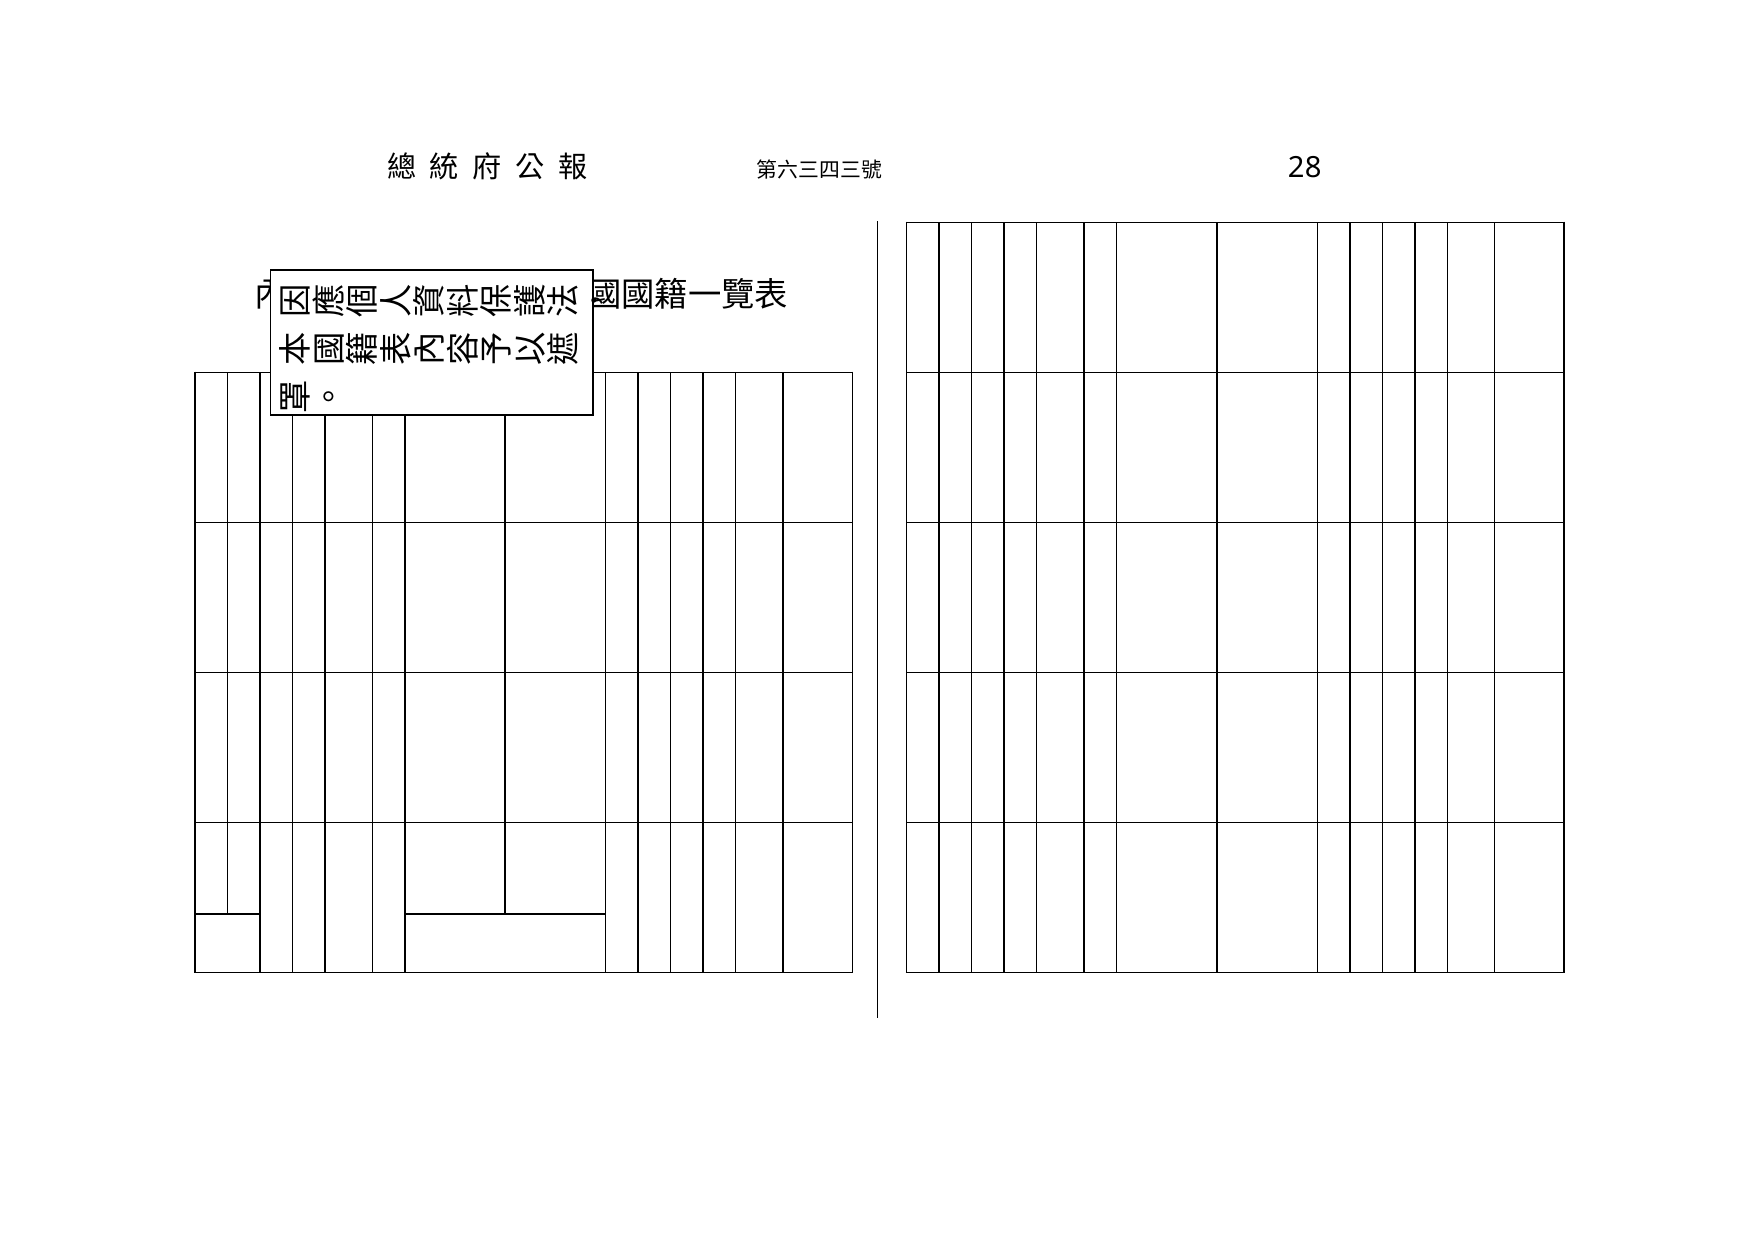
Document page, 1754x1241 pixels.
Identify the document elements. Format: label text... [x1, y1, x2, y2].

table_cell [907, 673, 938, 822]
table_header [406, 416, 504, 522]
table_cell [506, 823, 605, 913]
table_cell [671, 673, 702, 822]
table_cell [293, 823, 324, 972]
table_cell [639, 823, 670, 972]
table_cell [606, 823, 637, 972]
table_header [373, 416, 404, 522]
table_cell [907, 373, 938, 522]
table_cell [907, 523, 938, 672]
table_header [326, 416, 372, 522]
table_cell [606, 523, 637, 672]
table_header [1448, 223, 1494, 372]
table_cell [1218, 823, 1317, 972]
table_cell [1318, 373, 1349, 522]
table_cell [736, 823, 782, 972]
table_cell [940, 373, 971, 522]
table_header [784, 373, 852, 522]
table_cell [1351, 523, 1382, 672]
table_cell [373, 523, 404, 672]
table_header [1218, 223, 1317, 372]
table_cell [1037, 823, 1083, 972]
table_cell [506, 523, 605, 672]
table_header [1005, 223, 1036, 372]
table_cell [1495, 673, 1563, 822]
table_cell [1351, 823, 1382, 972]
table_cell [406, 673, 504, 822]
table_cell [293, 523, 324, 672]
table_cell [196, 823, 227, 913]
table_cell [406, 915, 605, 972]
table_cell [1416, 373, 1447, 522]
table_header [261, 373, 292, 522]
table_cell [784, 523, 852, 672]
table_cell [326, 823, 372, 972]
table_header [972, 223, 1003, 372]
table_header [907, 223, 938, 372]
table_cell [784, 673, 852, 822]
table_cell [1318, 523, 1349, 672]
table_cell [704, 673, 735, 822]
table_cell [1448, 373, 1494, 522]
table_cell [639, 523, 670, 672]
table_cell [736, 523, 782, 672]
table_cell [1117, 523, 1216, 672]
table_header [506, 373, 605, 522]
table_cell [1085, 673, 1116, 822]
table_cell [940, 523, 971, 672]
table_header [1383, 223, 1414, 372]
table_cell [1383, 823, 1414, 972]
table_cell [261, 673, 292, 822]
table_cell [940, 673, 971, 822]
table_cell [972, 373, 1003, 522]
table_cell [228, 823, 259, 913]
table_header [736, 373, 782, 522]
table_cell [671, 523, 702, 672]
table_cell [1351, 673, 1382, 822]
table_cell [1383, 523, 1414, 672]
table_cell [1037, 373, 1083, 522]
table_cell [1005, 823, 1036, 972]
table_header [293, 416, 324, 522]
table_cell [1416, 673, 1447, 822]
table_cell [1037, 523, 1083, 672]
table_cell [1495, 373, 1563, 522]
table_cell [1005, 373, 1036, 522]
table_header [1318, 223, 1349, 372]
table_cell [261, 523, 292, 672]
table_cell [704, 523, 735, 672]
text 內政部核准喪失中華民國國籍一覽表 [195, 222, 847, 328]
table_cell [1318, 673, 1349, 822]
table_cell [373, 673, 404, 822]
table_cell [196, 673, 227, 822]
table_cell [1218, 373, 1317, 522]
table_cell [1085, 823, 1116, 972]
table_header [704, 373, 735, 522]
table_cell [639, 673, 670, 822]
table_cell [1037, 673, 1083, 822]
table_header [1117, 223, 1216, 372]
table_cell [1416, 823, 1447, 972]
table_header [606, 373, 637, 522]
table_cell [228, 523, 259, 672]
table_header [671, 373, 702, 522]
table_cell [1448, 673, 1494, 822]
table_cell [1351, 373, 1382, 522]
table_cell [1218, 523, 1317, 672]
table_cell [606, 673, 637, 822]
table_cell [1383, 373, 1414, 522]
table_header [1351, 223, 1382, 372]
table_cell [196, 523, 227, 672]
table_cell [1085, 373, 1116, 522]
table_cell [1495, 823, 1563, 972]
table_cell [293, 673, 324, 822]
table_cell [736, 673, 782, 822]
table_cell [907, 823, 938, 972]
table_header [1416, 223, 1447, 372]
table_cell [1448, 823, 1494, 972]
table_cell [704, 823, 735, 972]
table_header [1037, 223, 1083, 372]
table_cell [972, 823, 1003, 972]
table_cell [406, 523, 504, 672]
table_cell [1318, 823, 1349, 972]
table_cell [196, 915, 259, 972]
table_cell [1383, 673, 1414, 822]
table_cell [972, 673, 1003, 822]
table_cell [326, 523, 372, 672]
table_cell [1005, 523, 1036, 672]
table_cell [228, 673, 259, 822]
table_cell [261, 823, 292, 972]
table_cell [326, 673, 372, 822]
table_header [639, 373, 670, 522]
table_header [1495, 223, 1563, 372]
table_cell [784, 823, 852, 972]
table_cell [1416, 523, 1447, 672]
table_cell [1005, 673, 1036, 822]
table_cell [1448, 523, 1494, 672]
table_cell [940, 823, 971, 972]
table_cell [1218, 673, 1317, 822]
table_cell [671, 823, 702, 972]
table_header [196, 373, 227, 522]
table_cell [406, 823, 504, 913]
table_cell [1117, 823, 1216, 972]
table_header [940, 223, 971, 372]
table_cell [506, 673, 605, 822]
table_cell [373, 823, 404, 972]
table_cell [1117, 673, 1216, 822]
table_cell [1085, 523, 1116, 672]
table_cell [1495, 523, 1563, 672]
table_cell [972, 523, 1003, 672]
table_header [1085, 223, 1116, 372]
table_header [228, 373, 259, 522]
table_cell [1117, 373, 1216, 522]
